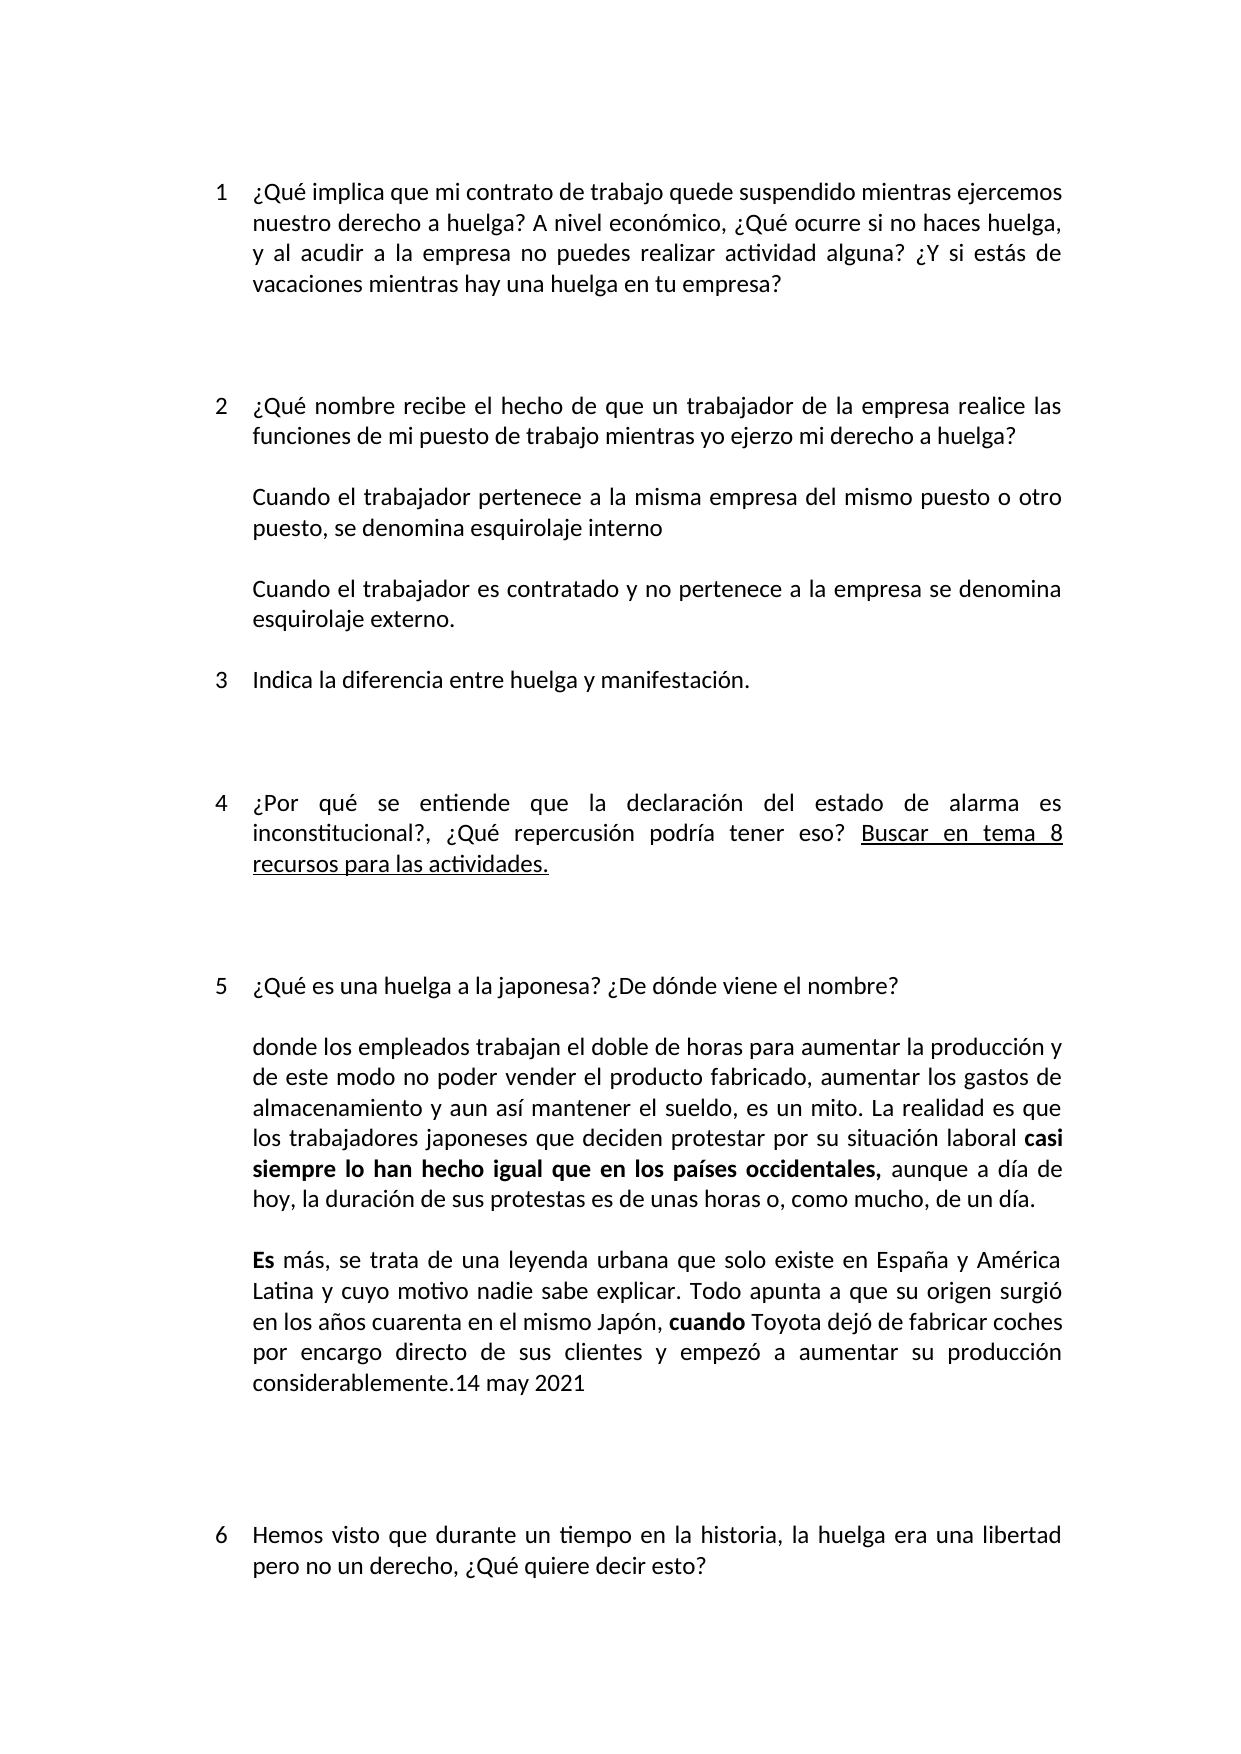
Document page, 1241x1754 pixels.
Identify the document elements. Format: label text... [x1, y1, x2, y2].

list ¿Por qué se entiende que la declaración del estado de alarma es inconstitucional?, ¿Qué repercusión podría tener eso? Buscar en tema 8 recursos para las actividades. [215, 787, 1063, 878]
list Hemos visto que durante un tiempo en la historia, la huelga era una libertad pero no un derecho, ¿Qué quiere decir esto? [215, 1519, 1063, 1580]
list ¿Qué nombre recibe el hecho de que un trabajador de la empresa realice las funciones de mi puesto de trabajo mientras yo ejerzo mi derecho a huelga? [215, 390, 1063, 451]
list Es más, se trata de una leyenda urbana que solo existe en España y América Latina y cuyo motivo nadie sabe explicar. Todo apunta a que su origen surgió en los años cuarenta en el mismo Japón, cuando Toyota dejó de fabricar coches por encargo directo de sus clientes y empezó a aumentar su producción considerablemente.14 may 2021 [252, 1244, 1063, 1397]
list Indica la diferencia entre huelga y manifestación. [215, 665, 1063, 695]
list Cuando el trabajador pertenece a la misma empresa del mismo puesto o otro puesto, se denomina esquirolaje interno [252, 482, 1063, 543]
list Cuando el trabajador es contratado y no pertenece a la empresa se denomina esquirolaje externo. [252, 573, 1063, 634]
list ¿Qué es una huelga a la japonesa? ¿De dónde viene el nombre? [215, 970, 1063, 1000]
list donde los empleados trabajan el doble de horas para aumentar la producción y de este modo no poder vender el producto fabricado, aumentar los gastos de almacenamiento y aun así mantener el sueldo, es un mito. La realidad es que los trabajadores japoneses que deciden protestar por su situación laboral casi siempre lo han hecho igual que en los países occidentales, aunque a día de hoy, la duración de sus protestas es de unas horas o, como mucho, de un día. [252, 1031, 1063, 1214]
list ¿Qué implica que mi contrato de trabajo quede suspendido mientras ejercemos nuestro derecho a huelga? A nivel económico, ¿Qué ocurre si no haces huelga, y al acudir a la empresa no puedes realizar actividad alguna? ¿Y si estás de vacaciones mientras hay una huelga en tu empresa? [215, 176, 1063, 298]
